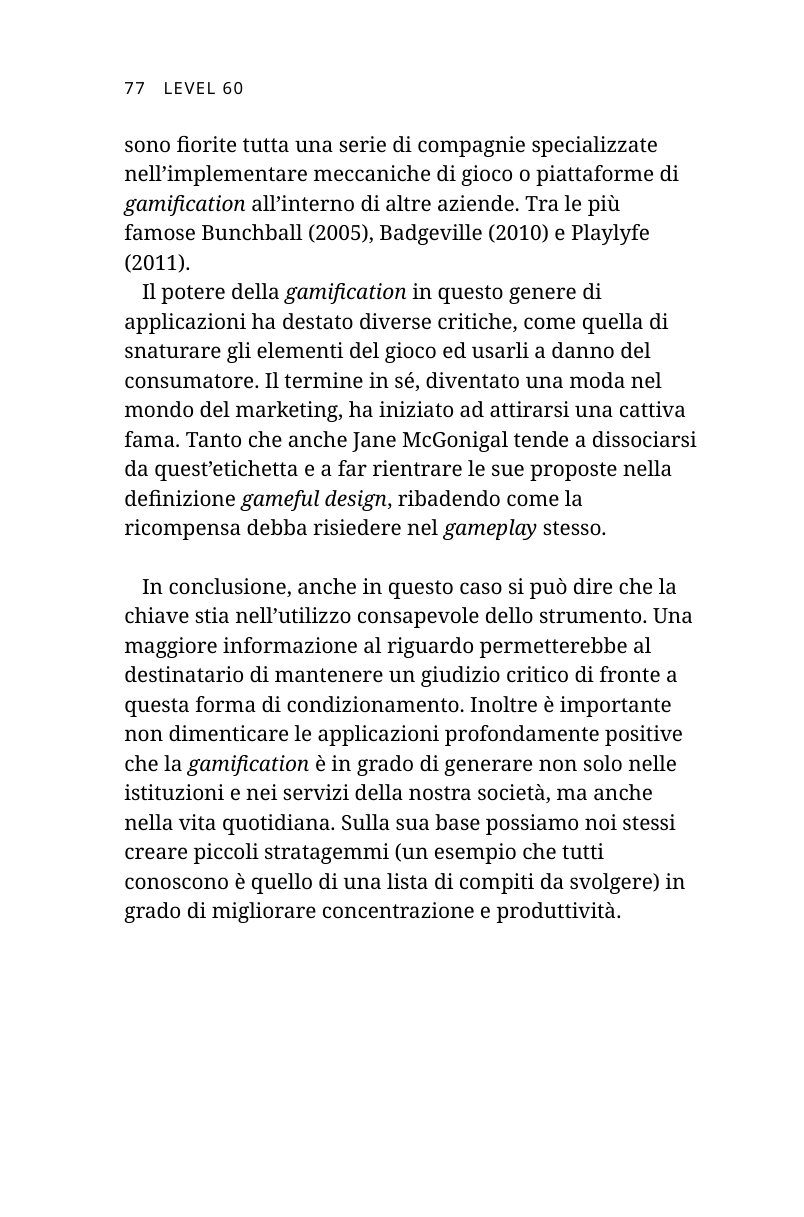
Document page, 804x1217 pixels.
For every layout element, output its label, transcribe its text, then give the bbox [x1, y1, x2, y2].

text In conclusione, anche in questo caso si può dire che la chiave stia nell’utilizzo consapevole dello strumento. Una maggiore informazione al riguardo permetterebbe al destinatario di mantenere un giudizio critico di fronte a questa forma di condizionamento. Inoltre è importante non dimenticare le applicazioni profondamente positive che la gamification è in grado di generare non solo nelle istituzioni e nei servizi della nostra società, ma anche nella vita quotidiana. Sulla sua base possiamo noi stessi creare piccoli stratagemmi (un esempio che tutti conoscono è quello di una lista di compiti da svolgere) in grado di migliorare concentrazione e produttività. [124, 571, 697, 925]
text sono fiorite tutta una serie di compagnie specializzate nell’implementare meccaniche di gioco o piattaforme di gamification all’interno di altre aziende. Tra le più famose Bunchball (2005), Badgeville (2010) e Playlyfe (2011). [124, 129, 697, 276]
text Il potere della gamification in questo genere di applicazioni ha destato diverse critiche, come quella di snaturare gli elementi del gioco ed usarli a danno del consumatore. Il termine in sé, diventato una moda nel mondo del marketing, ha iniziato ad attirarsi una cattiva fama. Tanto che anche Jane McGonigal tende a dissociarsi da quest’etichetta e a far rientrare le sue proposte nella definizione gameful design, ribadendo come la ricompensa debba risiedere nel gameplay stesso. [124, 276, 697, 542]
